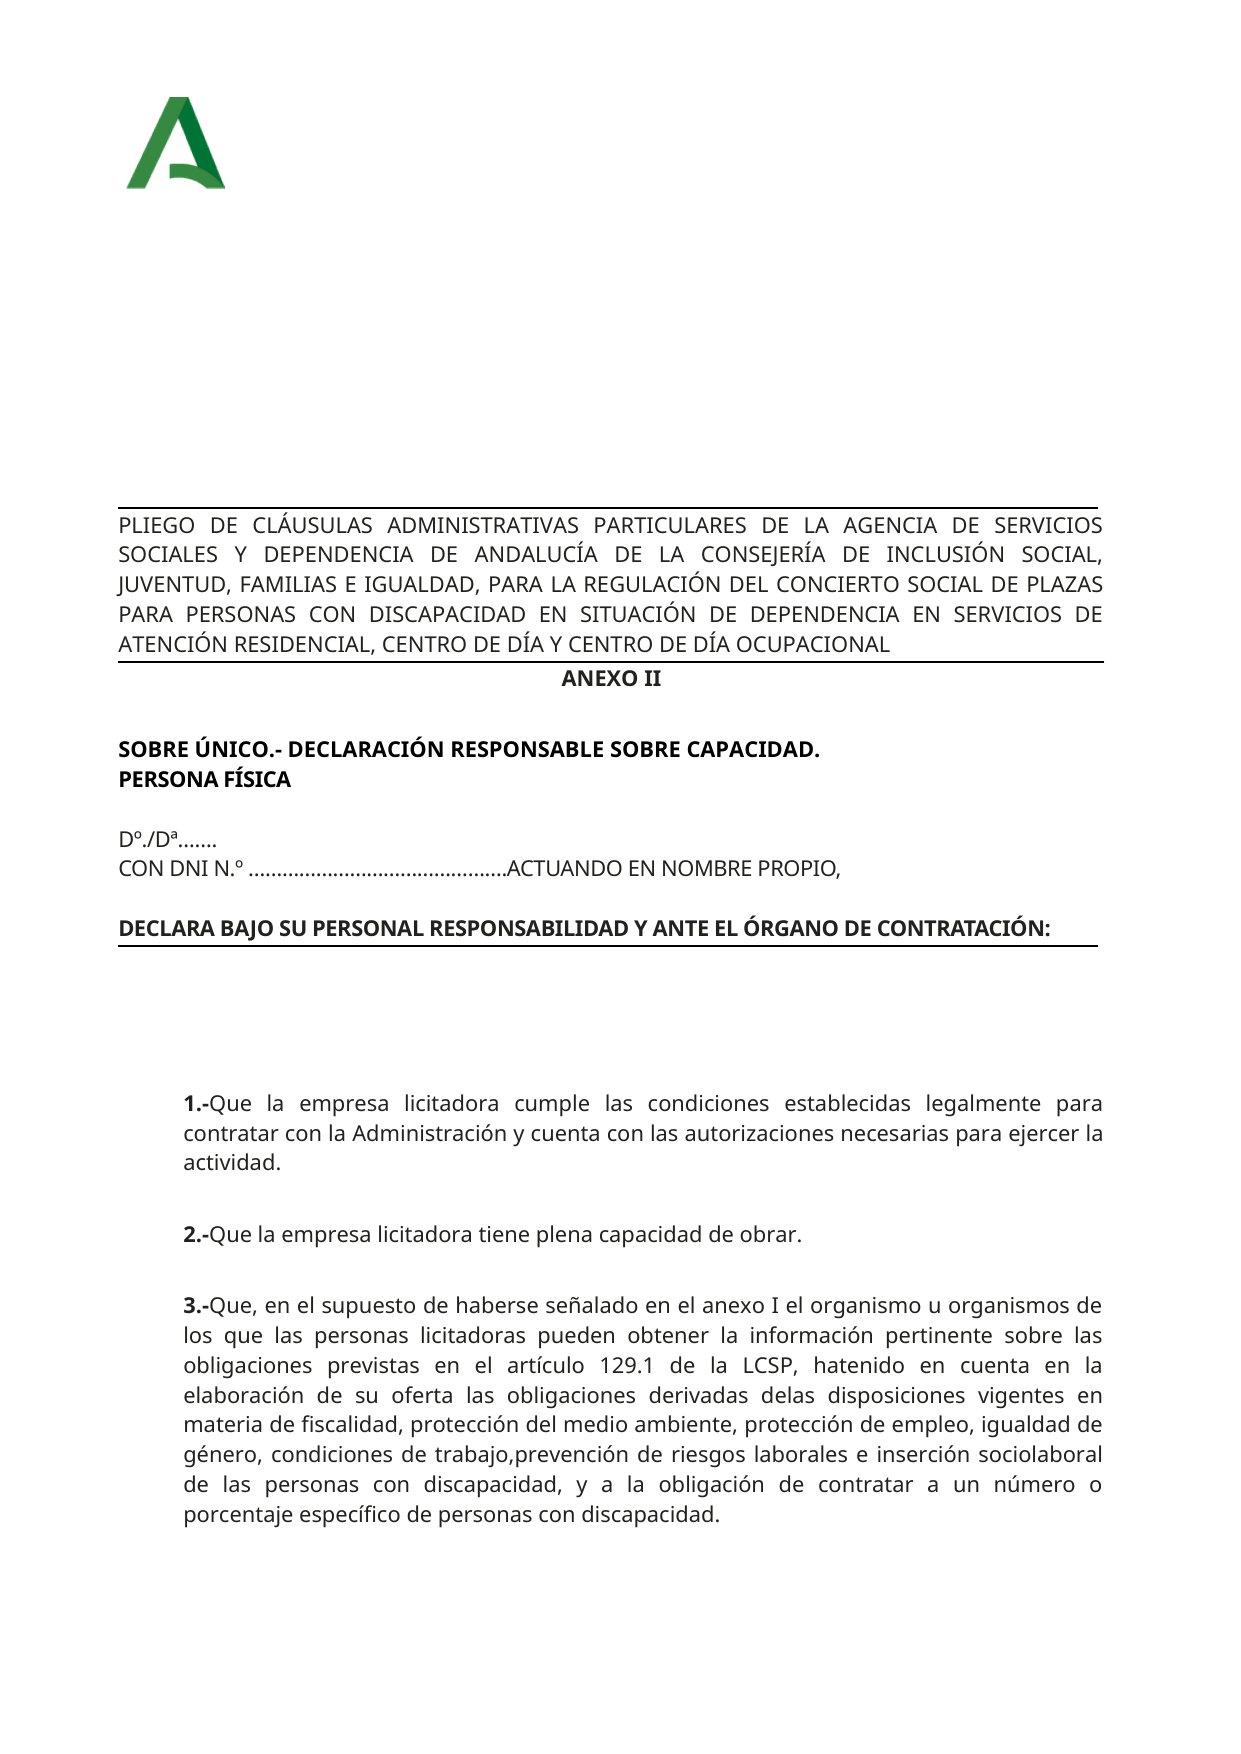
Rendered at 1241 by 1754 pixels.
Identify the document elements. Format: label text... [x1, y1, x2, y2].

text 3.-Que, en el supuesto de haberse señalado en el anexo I el organismo u organismos de los que las personas licitadoras pueden obtener la información pertinente sobre las obligaciones previstas en el artículo 129.1 de la LCSP, hatenido en cuenta en la elaboración de su oferta las obligaciones derivadas delas disposiciones vigentes en materia de fiscalidad, protección del medio ambiente, protección de empleo, igualdad de género, condiciones de trabajo,prevención de riesgos laborales e inserción sociolaboral de las personas con discapacidad, y a la obligación de contratar a un número o porcentaje específico de personas con discapacidad. [183, 1290, 1104, 1529]
text PERSONA FÍSICA [118, 764, 1098, 794]
text Con DNI n.º ……………………………………….actuando en nombre propio, [118, 853, 1098, 883]
text PLIEGO DE CLÁUSULAS ADMINISTRATIVAS PARTICULARES DE LA AGENCIA DE SERVICIOS SOCIALES Y DEPENDENCIA DE ANDALUCÍA DE LA CONSEJERÍA DE INCLUSIÓN SOCIAL, JUVENTUD, FAMILIAS E IGUALDAD, PARA LA REGULACIÓN DEL CONCIERTO SOCIAL DE PLAZAS PARA PERSONAS CON DISCAPACIDAD EN SITUACIÓN DE DEPENDENCIA EN SERVICIOS DE ATENCIÓN RESIDENCIAL, CENTRO DE DÍA Y CENTRO DE DÍA OCUPACIONAL [118, 509, 1104, 661]
text 2.-Que la empresa licitadora tiene plena capacidad de obrar. [183, 1219, 1104, 1249]
text ANEXO II [118, 663, 1104, 692]
text Declara bajo su personal responsabilidad y ante el órgano de contratación: [118, 913, 1098, 945]
picture [126, 96, 226, 190]
text SOBRE ÚNICO.- DECLARACIÓN RESPONSABLE SOBRE CAPACIDAD. [118, 734, 1104, 764]
text 1.-Que la empresa licitadora cumple las condiciones establecidas legalmente para contratar con la Administración y cuenta con las autorizaciones necesarias para ejercer la actividad. [183, 1088, 1104, 1177]
text Dº./Dª……. [118, 823, 1098, 853]
